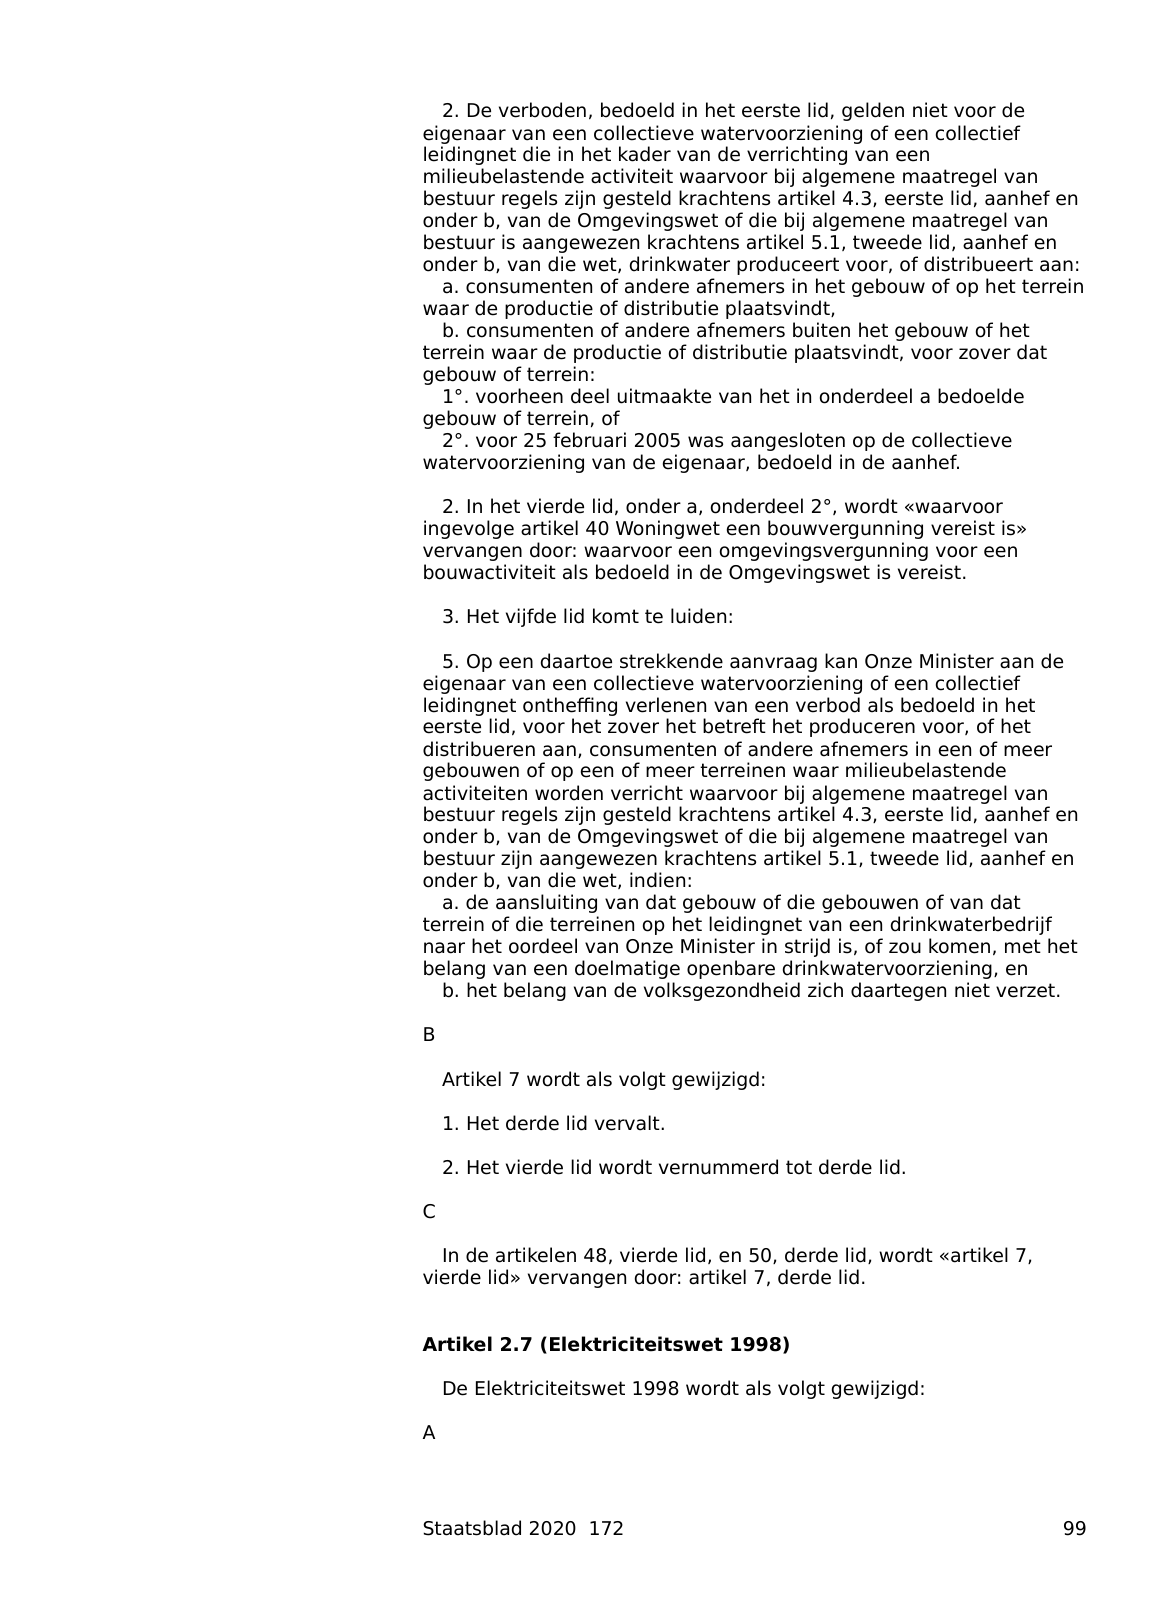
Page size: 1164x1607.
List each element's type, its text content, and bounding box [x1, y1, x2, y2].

text 3. Het vijfde lid komt te luiden: [422, 606, 1087, 628]
text C [422, 1201, 1087, 1223]
text 2. Het vierde lid wordt vernummerd tot derde lid. [422, 1157, 1087, 1179]
text A [422, 1422, 1087, 1444]
text 2°. voor 25 februari 2005 was aangesloten op de collectieve watervoorziening van de eigenaar, bedoeld in de aanhef. [422, 430, 1087, 474]
text In de artikelen 48, vierde lid, en 50, derde lid, wordt «artikel 7, vierde lid» vervangen door: artikel 7, derde lid. [422, 1245, 1087, 1289]
text 1. Het derde lid vervalt. [422, 1113, 1087, 1135]
text Artikel 7 wordt als volgt gewijzigd: [422, 1068, 1087, 1091]
text a. de aansluiting van dat gebouw of die gebouwen of van dat terrein of die terreinen op het leidingnet van een drinkwaterbedrijf naar het oordeel van Onze Minister in strijd is, of zou komen, met het belang van een doelmatige openbare drinkwatervoorziening, en [422, 892, 1087, 980]
text 2. De verboden, bedoeld in het eerste lid, gelden niet voor de eigenaar van een collectieve watervoorziening of een collectief leidingnet die in het kader van de verrichting van een milieubelastende activiteit waarvoor bij algemene maatregel van bestuur regels zijn gesteld krachtens artikel 4.3, eerste lid, aanhef en onder b, van de Omgevingswet of die bij algemene maatregel van bestuur is aangewezen krachtens artikel 5.1, tweede lid, aanhef en onder b, van die wet, drinkwater produceert voor, of distribueert aan: [422, 100, 1087, 276]
subtitle Artikel 2.7 (Elektriciteitswet 1998) [422, 1333, 1087, 1356]
text 5. Op een daartoe strekkende aanvraag kan Onze Minister aan de eigenaar van een collectieve watervoorziening of een collectief leidingnet ontheffing verlenen van een verbod als bedoeld in het eerste lid, voor het zover het betreft het produceren voor, of het distribueren aan, consumenten of andere afnemers in een of meer gebouwen of op een of meer terreinen waar milieubelastende activiteiten worden verricht waarvoor bij algemene maatregel van bestuur regels zijn gesteld krachtens artikel 4.3, eerste lid, aanhef en onder b, van de Omgevingswet of die bij algemene maatregel van bestuur zijn aangewezen krachtens artikel 5.1, tweede lid, aanhef en onder b, van die wet, indien: [422, 651, 1087, 892]
text b. het belang van de volksgezondheid zich daartegen niet verzet. [422, 980, 1087, 1002]
text b. consumenten of andere afnemers buiten het gebouw of het terrein waar de productie of distributie plaatsvindt, voor zover dat gebouw of terrein: [422, 320, 1087, 386]
text 2. In het vierde lid, onder a, onderdeel 2°, wordt «waarvoor ingevolge artikel 40 Woningwet een bouwvergunning vereist is» vervangen door: waarvoor een omgevingsvergunning voor een bouwactiviteit als bedoeld in de Omgevingswet is vereist. [422, 496, 1087, 584]
text De Elektriciteitswet 1998 wordt als volgt gewijzigd: [422, 1378, 1087, 1400]
text B [422, 1024, 1087, 1046]
text a. consumenten of andere afnemers in het gebouw of op het terrein waar de productie of distributie plaatsvindt, [422, 276, 1087, 320]
text 1°. voorheen deel uitmaakte van het in onderdeel a bedoelde gebouw of terrein, of [422, 386, 1087, 430]
